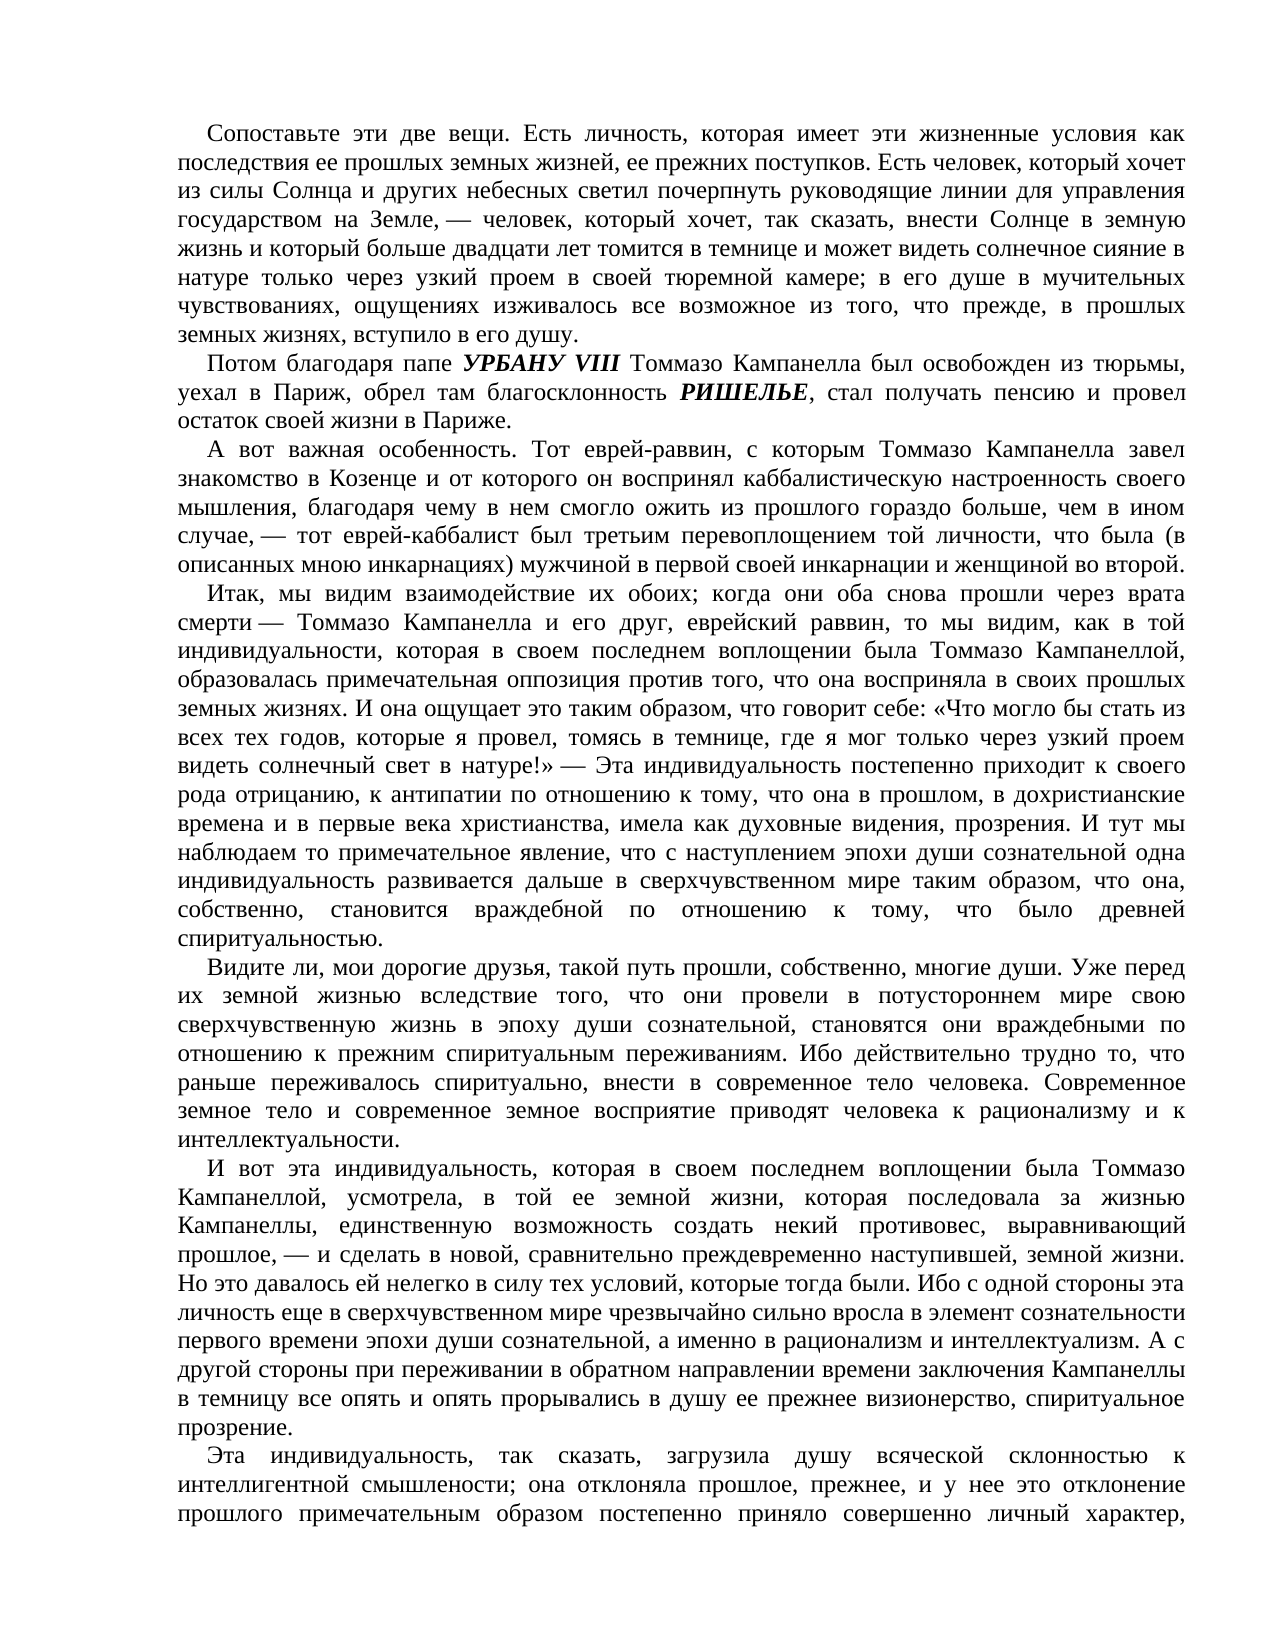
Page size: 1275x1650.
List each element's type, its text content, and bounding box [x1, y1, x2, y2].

text И вот эта индивидуальность, которая в своем последнем воплощении была Томмазо Кампанеллой, усмотрела, в той ее земной жизни, которая последовала за жизнью Кампанеллы, единственную возможность создать некий противовес, выравнивающий прошлое, — и сделать в новой, сравнительно преждевременно наступившей, земной жизни. Но это давалось ей нелегко в силу тех условий, которые тогда были. Ибо с одной стороны эта личность еще в сверхчувственном мире чрезвычайно сильно вросла в элемент сознательности первого времени эпохи души сознательной, а именно в рационализм и интеллектуализм. А с другой стороны при переживании в обратном направлении времени заключения Кампанеллы в темницу все опять и опять прорывались в душу ее прежнее визионерство, спиритуальное прозрение. [177, 1153, 1186, 1441]
text Потом благодаря папе УРБАНУ VIII Томмазо Кампанелла был освобожден из тюрьмы, уехал в Париж, обрел там благосклонность РИШЕЛЬЕ, стал получать пенсию и провел остаток своей жизни в Париже. [177, 348, 1186, 434]
text А вот важная особенность. Тот еврей-раввин, с которым Томмазо Кампанелла завел знакомство в Козенце и от которого он воспринял каббалистическую настроенность своего мышления, благодаря чему в нем смогло ожить из прошлого гораздо больше, чем в ином случае, — тот еврей-каббалист был третьим перевоплощением той личности, что была (в описанных мною инкарнациях) мужчиной в первой своей инкарнации и женщиной во второй. [177, 434, 1186, 578]
text Видите ли, мои дорогие друзья, такой путь прошли, собственно, многие души. Уже перед их земной жизнью вследствие того, что они провели в потустороннем мире свою сверхчувственную жизнь в эпоху души сознательной, становятся они враждебными по отношению к прежним спиритуальным переживаниям. Ибо действительно трудно то, что раньше переживалось спиритуально, внести в современное тело человека. Современное земное тело и современное земное восприятие приводят человека к рационализму и к интеллектуальности. [177, 952, 1186, 1153]
text Сопоставьте эти две вещи. Есть личность, которая имеет эти жизненные условия как последствия ее прошлых земных жизней, ее прежних поступков. Есть человек, который хочет из силы Солнца и других небесных светил почерпнуть руководящие линии для управления государством на Земле, — человек, который хочет, так сказать, внести Солнце в земную жизнь и который больше двадцати лет томится в темнице и может видеть солнечное сияние в натуре только через узкий проем в своей тюремной камере; в его душе в мучительных чувствованиях, ощущениях изживалось все возможное из того, что прежде, в прошлых земных жизнях, вступило в его душу. [177, 118, 1186, 348]
text Эта индивидуальность, так сказать, загрузила душу всяческой склонностью к интеллигентной смышлености; она отклоняла прошлое, прежнее, и у нее это отклонение прошлого примечательным образом постепенно приняло совершенно личный характер, [177, 1441, 1186, 1527]
text Итак, мы видим взаимодействие их обоих; когда они оба снова прошли через врата смерти — Томмазо Кампанелла и его друг, еврейский раввин, то мы видим, как в той индивидуальности, которая в своем последнем воплощении была Томмазо Кампанеллой, образовалась примечательная оппозиция против того, что она восприняла в своих прошлых земных жизнях. И она ощущает это таким образом, что говорит себе: «Что могло бы стать из всех тех годов, которые я провел, томясь в темнице, где я мог только через узкий проем видеть солнечный свет в натуре!» — Эта индивидуальность постепенно приходит к своего рода отрицанию, к антипатии по отношению к тому, что она в прошлом, в дохристианские времена и в первые века христианства, имела как духовные видения, прозрения. И тут мы наблюдаем то примечательное явление, что с наступлением эпохи души сознательной одна индивидуальность развивается дальше в сверхчувственном мире таким образом, что она, собственно, становится враждебной по отношению к тому, что было древней спиритуальностью. [177, 578, 1186, 952]
